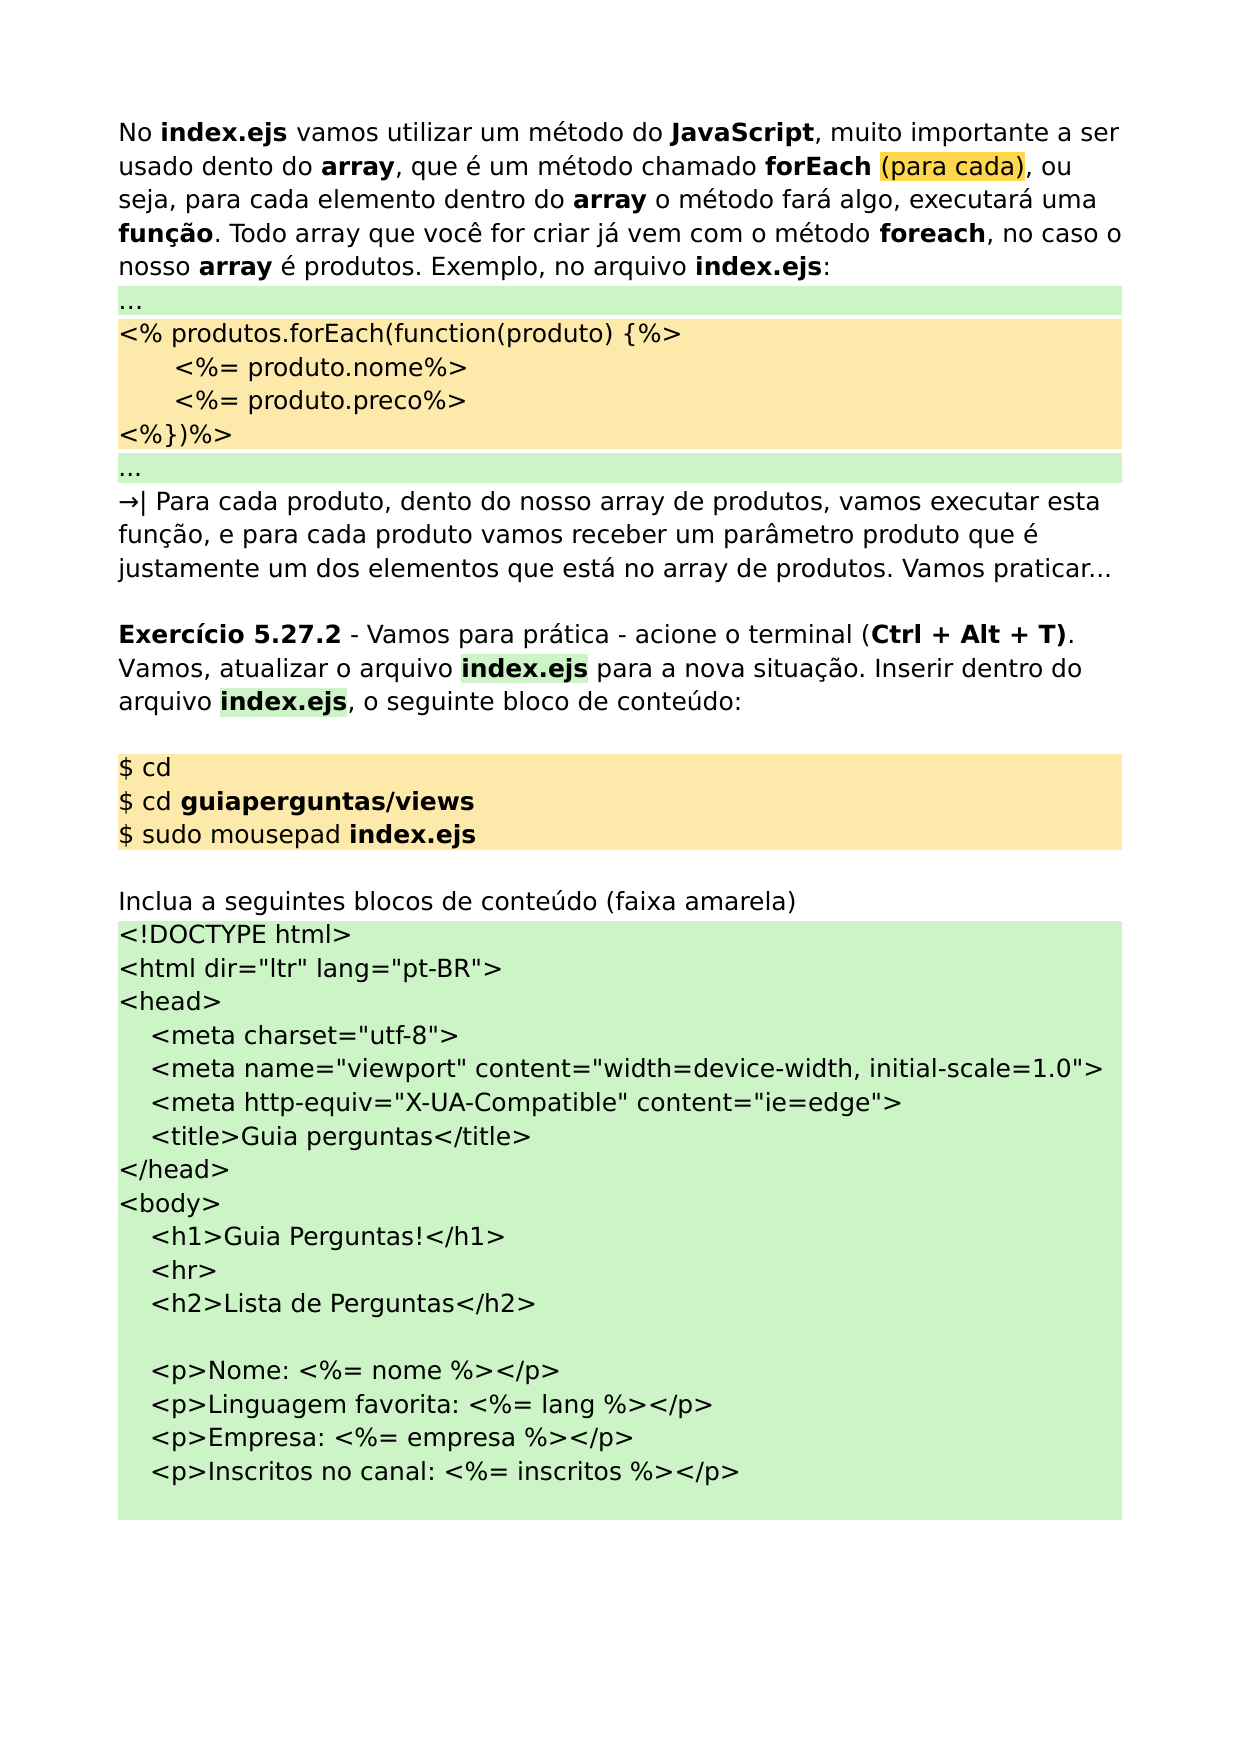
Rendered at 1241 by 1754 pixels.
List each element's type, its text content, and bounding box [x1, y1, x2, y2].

text <!DOCTYPE html> [118, 921, 1122, 950]
text <p>Nome: <%= nome %></p> [118, 1357, 1122, 1386]
text <p>Inscritos no canal: <%= inscritos %></p> [118, 1457, 1122, 1486]
text <%= produto.preco%> [118, 386, 1122, 416]
text $ cd guiaperguntas/views [118, 787, 1122, 816]
text <h2>Lista de Perguntas</h2> [118, 1289, 1122, 1319]
text <% produtos.forEach(function(produto) {%> [118, 319, 1122, 348]
text No index.ejs vamos utilizar um método do JavaScript, muito importante a ser usado dento do array, que é um método chamado forEach (para cada), ou seja, para cada elemento dentro do array o método fará algo, executará uma função. Todo array que você for criar já vem com o método foreach, no caso o nosso array é produtos. Exemplo, no arquivo index.ejs: [118, 118, 1122, 281]
text <p>Linguagem favorita: <%= lang %></p> [118, 1390, 1122, 1419]
text <h1>Guia Perguntas!</h1> [118, 1222, 1122, 1252]
text Inclua a seguintes blocos de conteúdo (faixa amarela) [118, 887, 1122, 916]
text <meta name="viewport" content="width=device-width, initial-scale=1.0"> [118, 1055, 1122, 1084]
text <body> [118, 1189, 1122, 1218]
text <%})%> [118, 420, 1122, 449]
text ... [118, 453, 1122, 483]
text $ cd [118, 754, 1122, 783]
text <p>Empresa: <%= empresa %></p> [118, 1424, 1122, 1453]
text </head> [118, 1155, 1122, 1184]
text →| Para cada produto, dento do nosso array de produtos, vamos executar esta função, e para cada produto vamos receber um parâmetro produto que é justamente um dos elementos que está no array de produtos. Vamos praticar... [118, 487, 1122, 583]
text <%= produto.nome%> [118, 353, 1122, 382]
text <hr> [118, 1256, 1122, 1285]
text Exercício 5.27.2 - Vamos para prática - acione o terminal (Ctrl + Alt + T). Vamos, atualizar o arquivo index.ejs para a nova situação. Inserir dentro do arquivo index.ejs, o seguinte bloco de conteúdo: [118, 620, 1122, 717]
text $ sudo mousepad index.ejs [118, 821, 1122, 850]
text … [118, 286, 1122, 315]
text <head> [118, 988, 1122, 1017]
text <meta http-equiv="X-UA-Compatible" content="ie=edge"> [118, 1088, 1122, 1117]
text <html dir="ltr" lang="pt-BR"> [118, 954, 1122, 983]
text <title>Guia perguntas</title> [118, 1122, 1122, 1151]
text <meta charset="utf-8"> [118, 1021, 1122, 1050]
